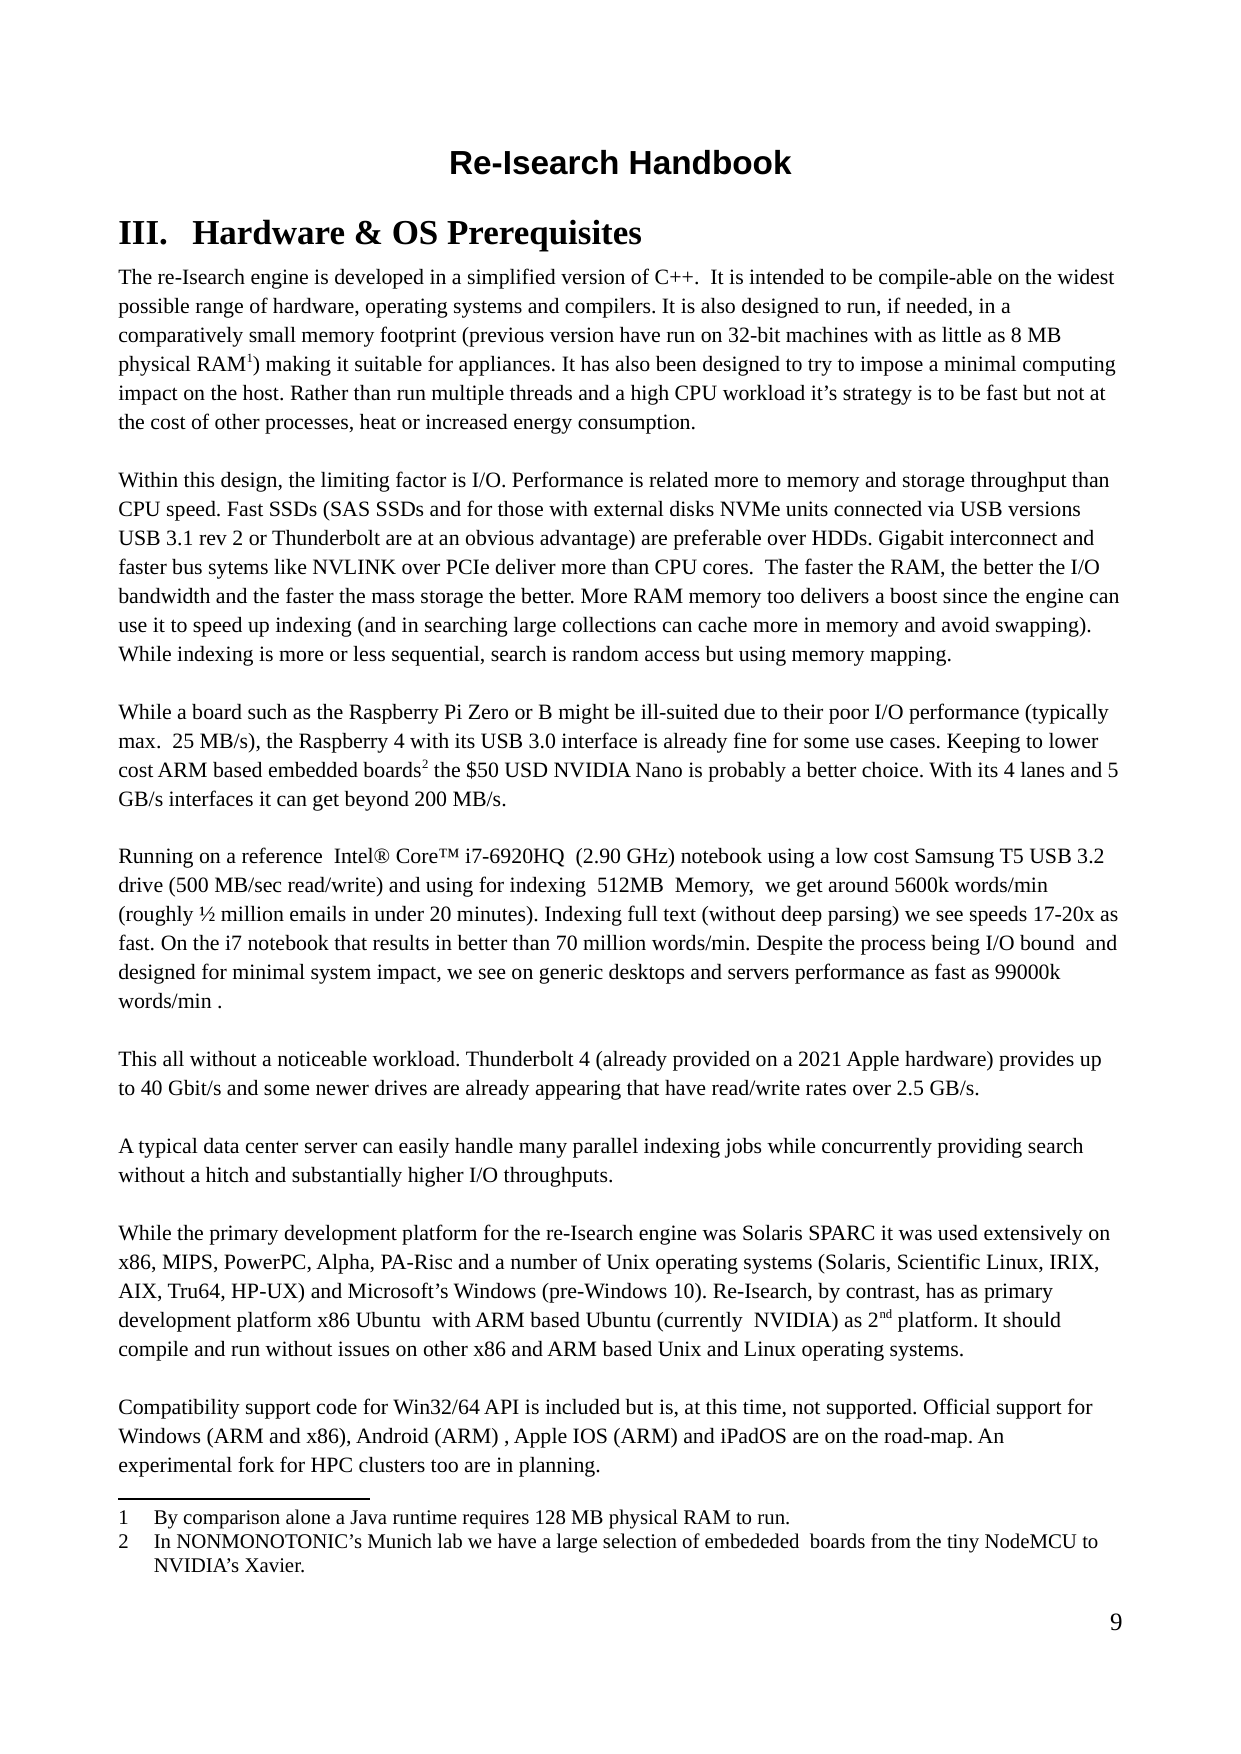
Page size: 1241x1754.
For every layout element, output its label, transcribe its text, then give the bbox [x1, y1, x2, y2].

text The re-Isearch engine is developed in a simplified version of C++. It is intended to be compile-able on the widest possible range of hardware, operating systems and compilers. It is also designed to run, if needed, in a comparatively small memory footprint (previous version have run on 32-bit machines with as little as 8 MB physical RAM) making it suitable for appliances. It has also been designed to try to impose a minimal computing impact on the host. Rather than run multiple threads and a high CPU workload it’s strategy is to be fast but not at the cost of other processes, heat or increased energy consumption. [118, 264, 1122, 434]
text Running on a reference Intel® Core™ i7-6920HQ (2.90 GHz) notebook using a low cost Samsung T5 USB 3.2 drive (500 MB/sec read/write) and using for indexing 512MB Memory, we get around 5600k words/min (roughly ½ million emails in under 20 minutes). Indexing full text (without deep parsing) we see speeds 17-20x as fast. On the i7 notebook that results in better than 70 million words/min. Despite the process being I/O bound and designed for minimal system impact, we see on generic desktops and servers performance as fast as 99000k words/min . [118, 843, 1122, 1013]
text While the primary development platform for the re-Isearch engine was Solaris SPARC it was used extensively on x86, MIPS, PowerPC, Alpha, PA-Risc and a number of Unix operating systems (Solaris, Scientific Linux, IRIX, AIX, Tru64, HP-UX) and Microsoft’s Windows (pre-Windows 10). Re-Isearch, by contrast, has as primary development platform x86 Ubuntu with ARM based Ubuntu (currently NVIDIA) as 2nd platform. It should compile and run without issues on other x86 and ARM based Unix and Linux operating systems. [118, 1220, 1122, 1361]
text Within this design, the limiting factor is I/O. Performance is related more to memory and storage throughput than CPU speed. Fast SSDs (SAS SSDs and for those with external disks NVMe units connected via USB versions USB 3.1 rev 2 or Thunderbolt are at an obvious advantage) are preferable over HDDs. Gigabit interconnect and faster bus sytems like NVLINK over PCIe deliver more than CPU cores. The faster the RAM, the better the I/O bandwidth and the faster the mass storage the better. More RAM memory too delivers a boost since the engine can use it to speed up indexing (and in searching large collections can cache more in memory and avoid swapping). While indexing is more or less sequential, search is random access but using memory mapping. [118, 467, 1122, 666]
text This all without a noticeable workload. Thunderbolt 4 (already provided on a 2021 Apple hardware) provides up to 40 Gbit/s and some newer drives are already appearing that have read/write rates over 2.5 GB/s. [118, 1046, 1122, 1100]
text By comparison alone a Java runtime requires 128 MB physical RAM to run. [118, 1505, 1122, 1529]
text In NONMONOTONIC’s Munich lab we have a large selection of embededed boards from the tiny NodeMCU to NVIDIA’s Xavier. [118, 1529, 1122, 1577]
subtitle Hardware & OS Prerequisites [118, 212, 1122, 252]
text Compatibility support code for Win32/64 API is included but is, at this time, not supported. Official support for Windows (ARM and x86), Android (ARM) , Apple IOS (ARM) and iPadOS are on the road-map. An experimental fork for HPC clusters too are in planning. [118, 1394, 1122, 1477]
text A typical data center server can easily handle many parallel indexing jobs while concurrently providing search without a hitch and substantially higher I/O throughputs. [118, 1133, 1122, 1187]
text While a board such as the Raspberry Pi Zero or B might be ill-suited due to their poor I/O performance (typically max. 25 MB/s), the Raspberry 4 with its USB 3.0 interface is already fine for some use cases. Keeping to lower cost ARM based embedded boards the $50 USD NVIDIA Nano is probably a better choice. With its 4 lanes and 5 GB/s interfaces it can get beyond 200 MB/s. [118, 699, 1122, 811]
